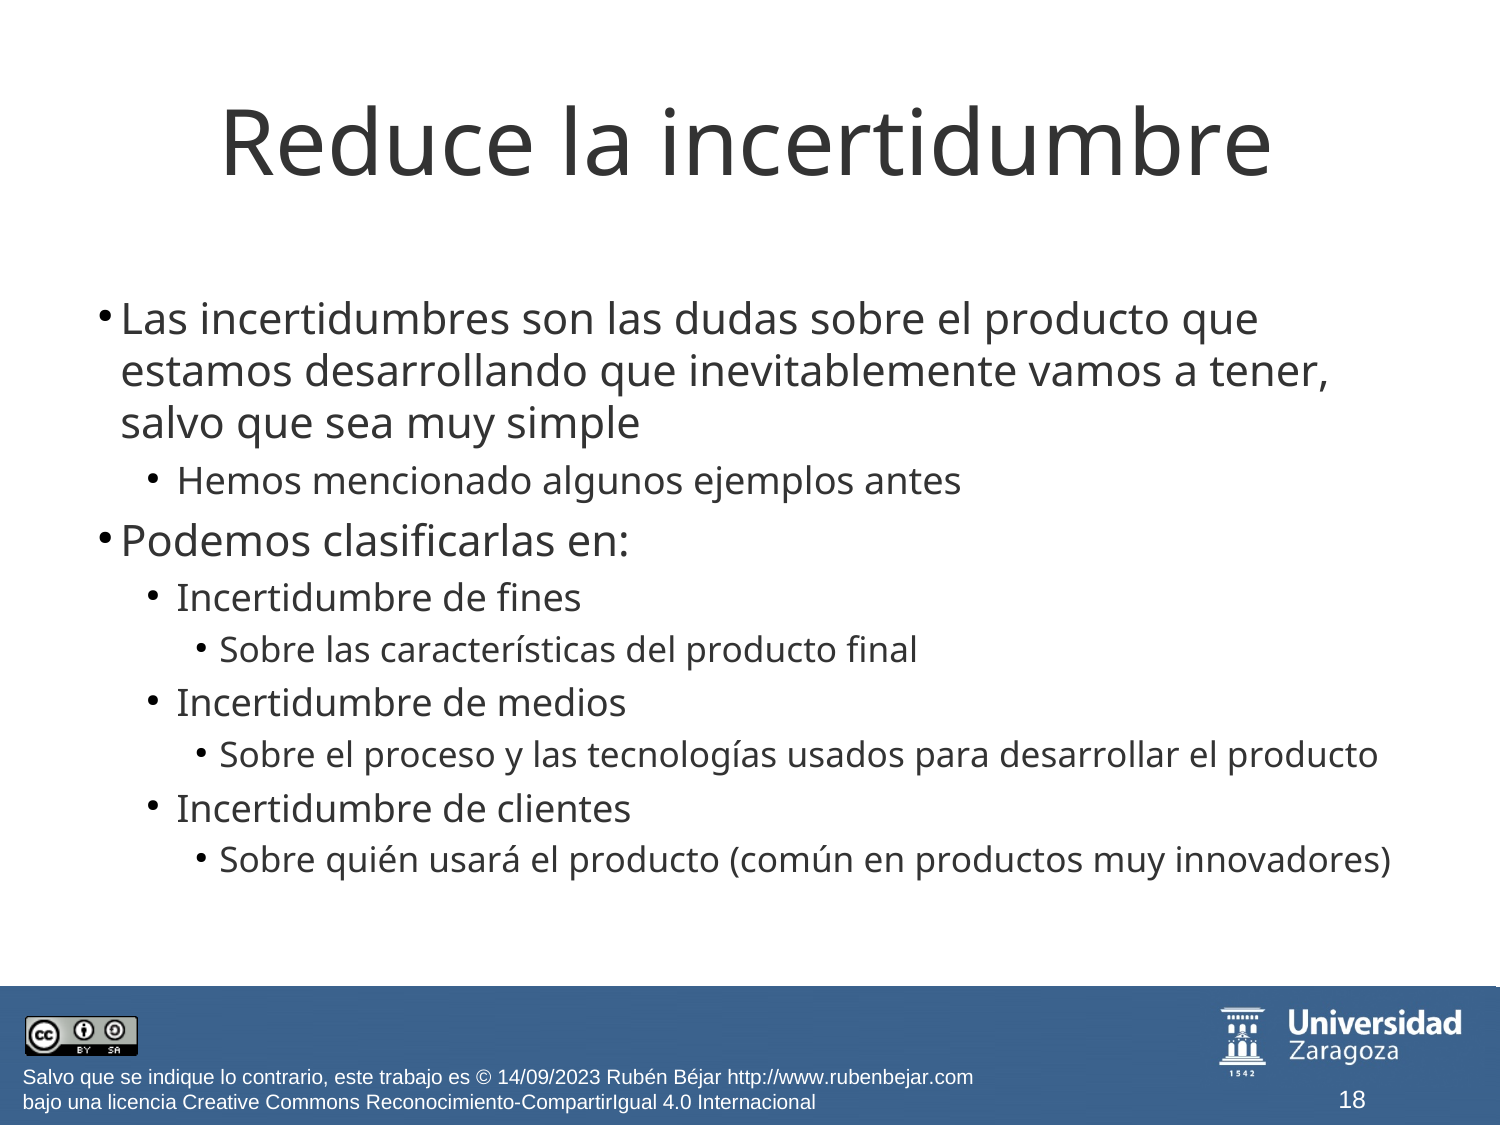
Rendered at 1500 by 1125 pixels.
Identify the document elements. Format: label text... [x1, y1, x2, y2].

title Reduce la incertidumbre [74, 21, 1420, 257]
list Las incertidumbres son las dudas sobre el producto que estamos desarrollando que inevitablemente vamos a tener, salvo que sea muy simple Hemos mencionado algunos ejemplos antes Podemos clasificarlas en: Incertidumbre de fines Sobre las características del producto final Incertidumbre de medios Sobre el proceso y las tecnologías usados para desarrollar el producto Incertidumbre de clientes Sobre quién usará el producto (común en productos muy innovadores) [82, 283, 1418, 957]
picture [0, 986, 1500, 1125]
